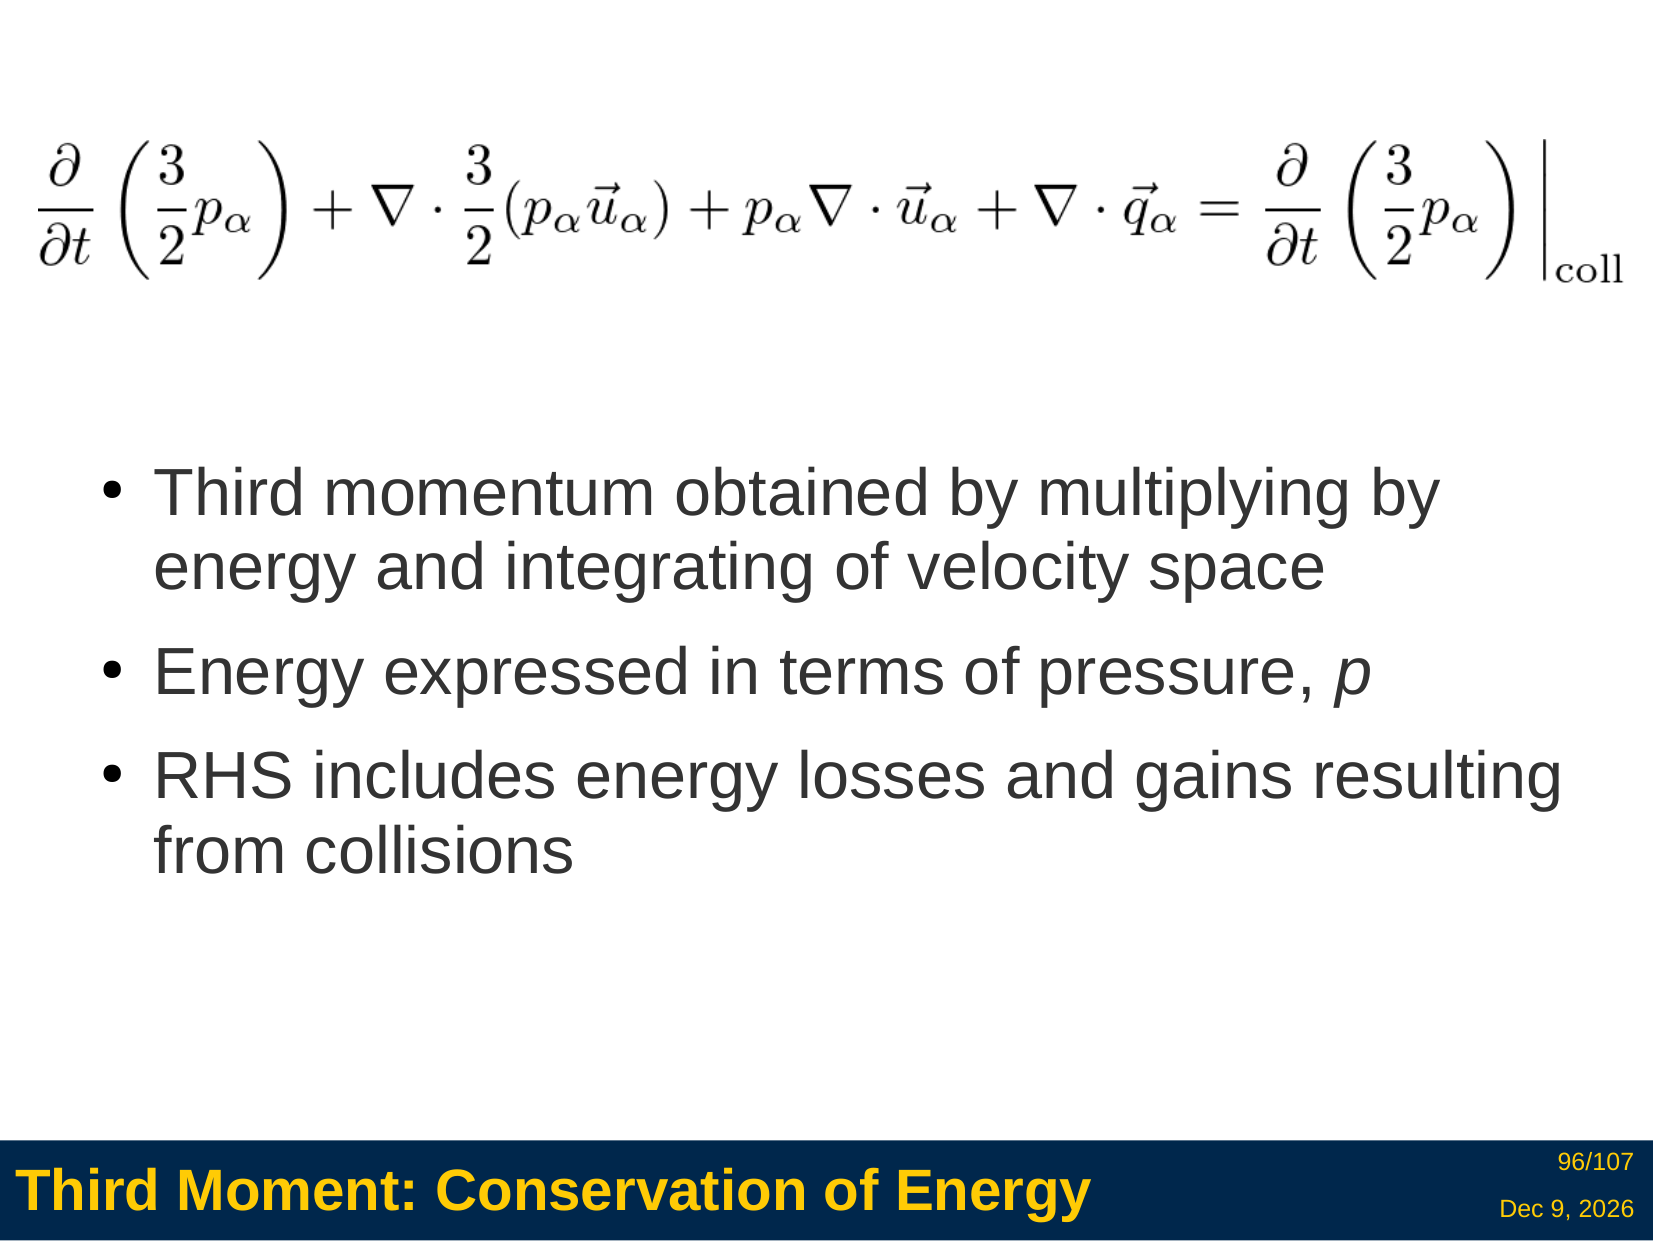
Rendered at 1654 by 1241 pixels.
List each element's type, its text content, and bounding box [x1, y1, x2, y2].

title Third Moment: Conservation of Energy [14, 1140, 1380, 1241]
picture [38, 139, 1624, 284]
list Third momentum obtained by multiplying by energy and integrating of velocity space Energy expressed in terms of pressure, p RHS includes energy losses and gains resulting from collisions [82, 311, 1571, 1031]
